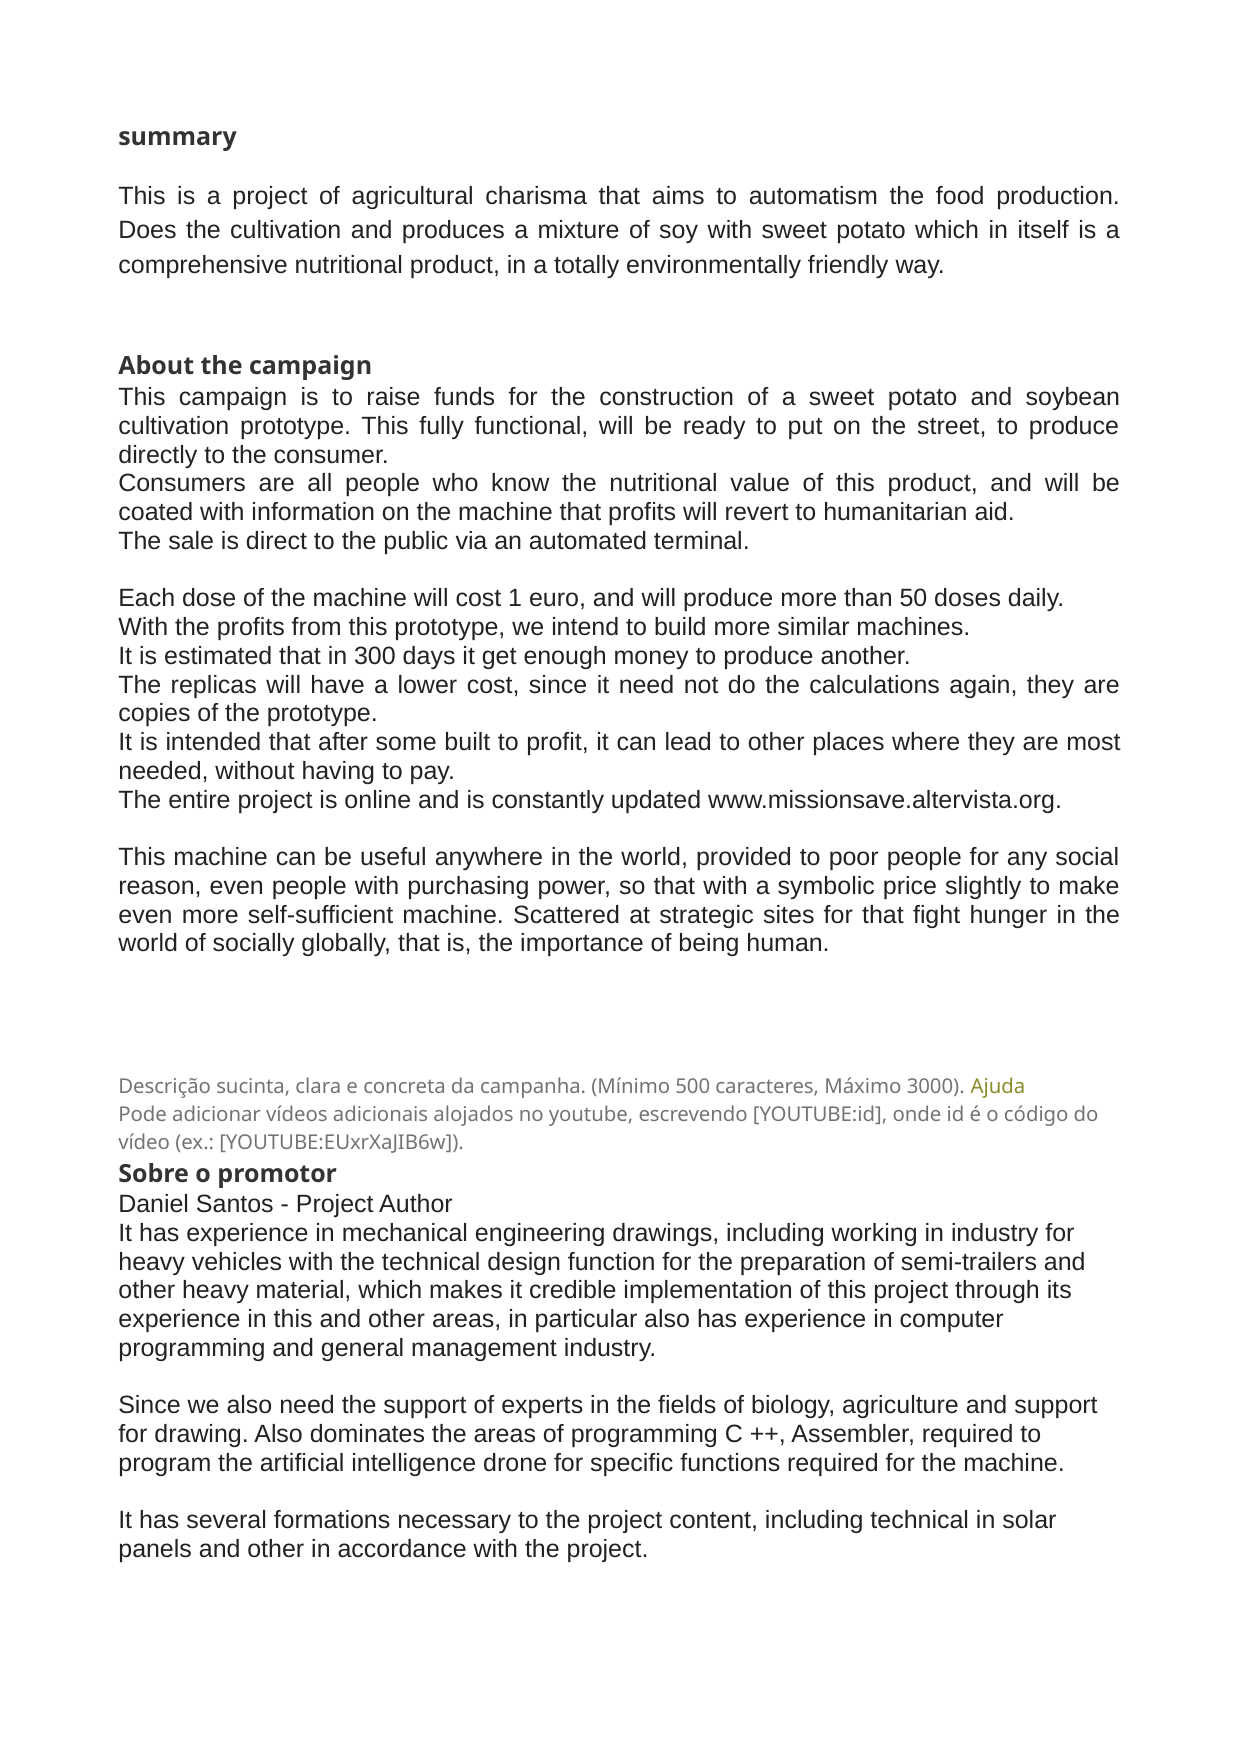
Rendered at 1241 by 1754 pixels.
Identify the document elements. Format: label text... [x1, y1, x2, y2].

text Sobre o promotor [118, 1155, 1122, 1189]
text The entire project is online and is constantly updated www.missionsave.altervista.org. [118, 784, 1122, 813]
text The sale is direct to the public via an automated terminal. [118, 526, 1122, 554]
text summary [118, 118, 1122, 152]
text The replicas will have a lower cost, since it need not do the calculations again, they are copies of the prototype. [118, 669, 1122, 727]
text It has experience in mechanical engineering drawings, including working in industry for heavy vehicles with the technical design function for the preparation of semi-trailers and other heavy material, which makes it credible implementation of this project through its experience in this and other areas, in particular also has experience in computer programming and general management industry. [118, 1218, 1122, 1362]
text It has several formations necessary to the project content, including technical in solar panels and other in accordance with the project. [118, 1506, 1122, 1563]
text This machine can be useful anywhere in the world, provided to poor people for any social reason, even people with purchasing power, so that with a symbolic price slightly to make even more self-sufficient machine. Scattered at strategic sites for that fight hunger in the world of socially globally, that is, the importance of being human. [118, 842, 1122, 957]
text This campaign is to raise funds for the construction of a sweet potato and soybean cultivation prototype. This fully functional, will be ready to put on the street, to produce directly to the consumer. [118, 382, 1122, 468]
text Descrição sucinta, clara e concreta da campanha. (Mínimo 500 caracteres, Máximo 3000). Ajuda Pode adicionar vídeos adicionais alojados no youtube, escrevendo [YOUTUBE:id], onde id é o código do vídeo (ex.: [YOUTUBE:EUxrXaJIB6w]). [118, 1072, 1122, 1155]
text Consumers are all people who know the nutritional value of this product, and will be coated with information on the machine that profits will revert to humanitarian aid. [118, 468, 1122, 526]
text This is a project of agricultural charisma that aims to automatism the food production. Does the cultivation and produces a mixture of soy with sweet potato which in itself is a comprehensive nutritional product, in a totally environmentally friendly way. [118, 181, 1122, 279]
text Daniel Santos - Project Author [118, 1189, 1122, 1218]
text Each dose of the machine will cost 1 euro, and will produce more than 50 doses daily. [118, 583, 1122, 612]
text Since we also need the support of experts in the fields of biology, agriculture and support for drawing. Also dominates the areas of programming C ++, Assembler, required to program the artificial intelligence drone for specific functions required for the machine. [118, 1391, 1122, 1477]
text It is estimated that in 300 days it get enough money to produce another. [118, 641, 1122, 669]
text About the campaign [118, 348, 1122, 382]
text It is intended that after some built to profit, it can lead to other places where they are most needed, without having to pay. [118, 727, 1122, 784]
text With the profits from this prototype, we intend to build more similar machines. [118, 612, 1122, 641]
